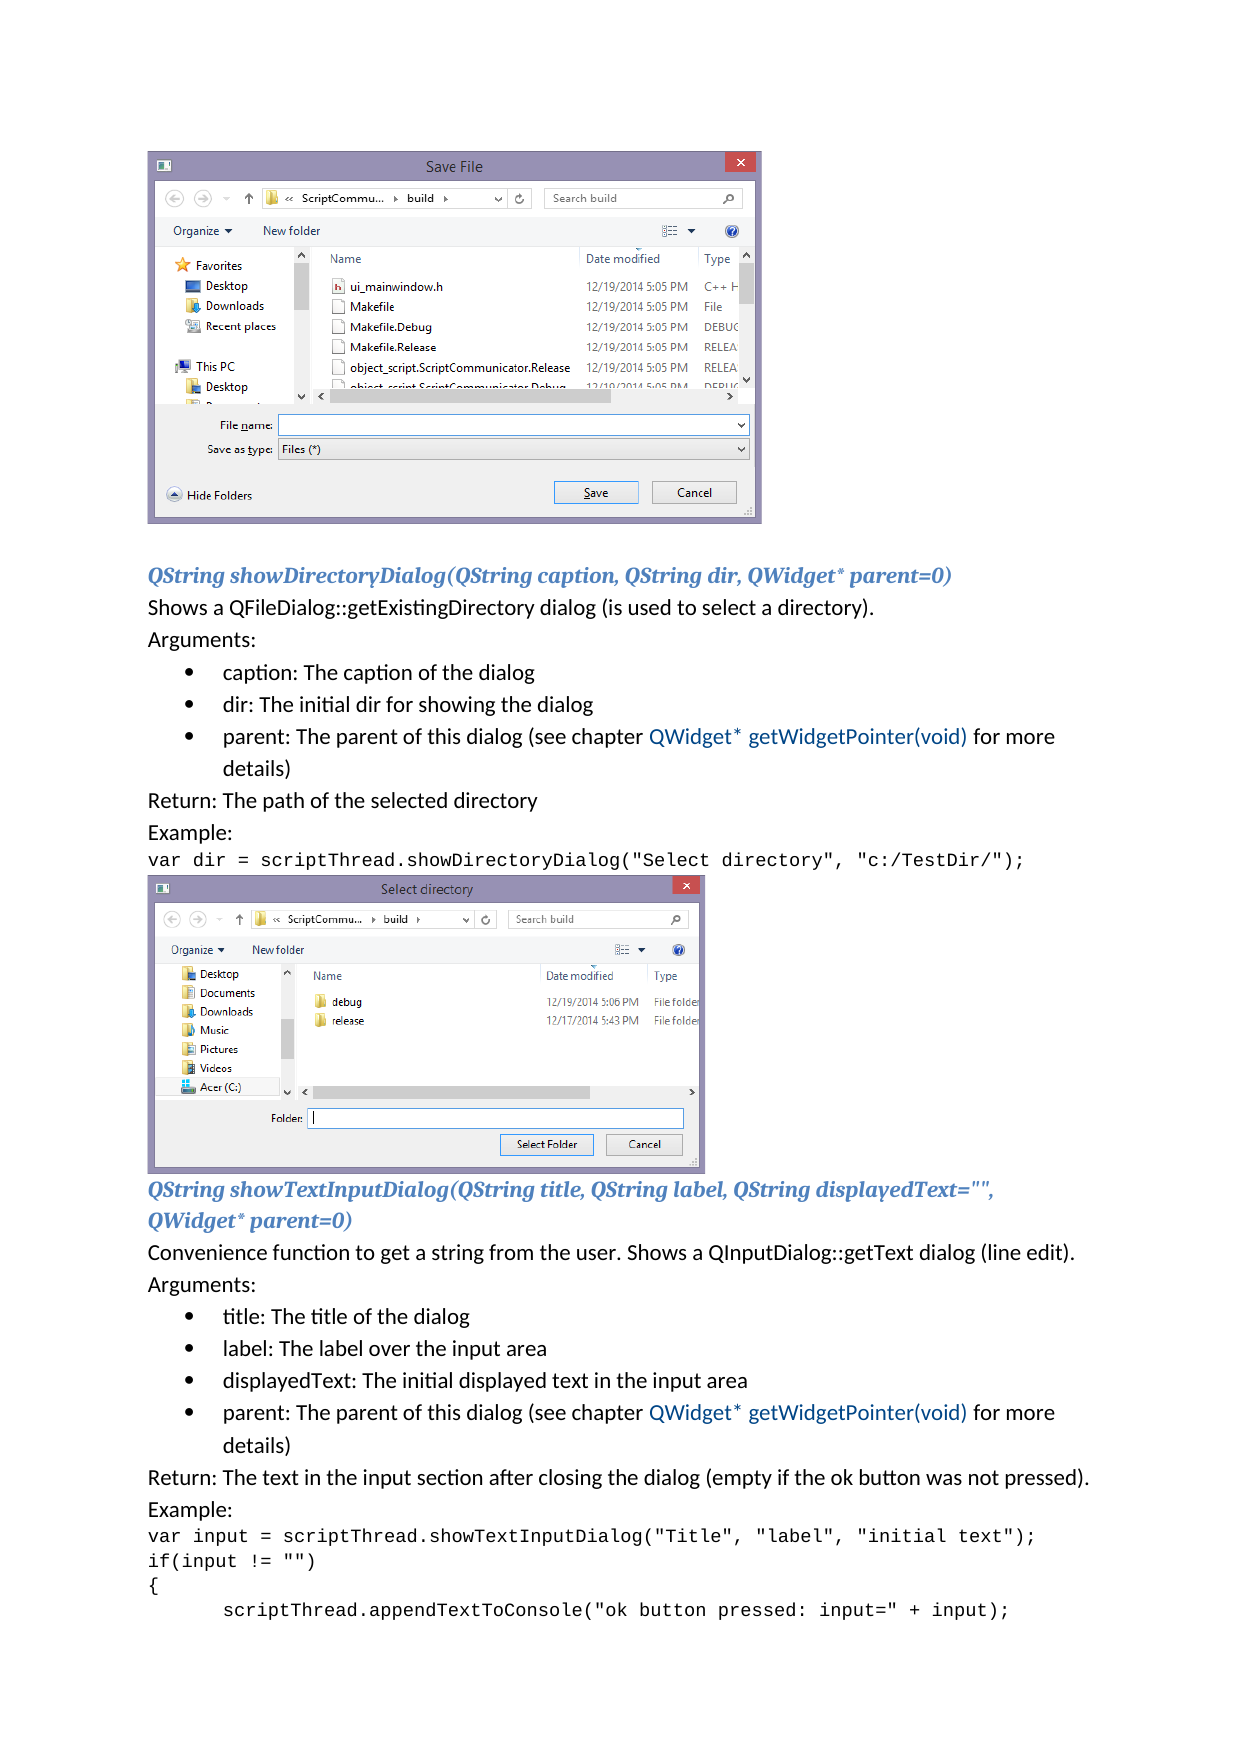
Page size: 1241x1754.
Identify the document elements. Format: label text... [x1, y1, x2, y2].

text Arguments: [148, 1270, 1093, 1298]
text var input = scriptThread.showTextInputDialog("Title", "label", "initial text"); [148, 1527, 1093, 1548]
text if(input != "") [148, 1552, 1093, 1573]
text Example: [148, 818, 1093, 847]
list parent: The parent of this dialog (see chapter QWidget* getWidgetPointer(void) for more details) [185, 722, 1093, 782]
list label: The label over the input area [185, 1334, 1093, 1362]
text Arguments: [148, 625, 1093, 653]
text Shows a QFileDialog::getExistingDirectory dialog (is used to select a directory). [148, 593, 1093, 621]
text Return: The text in the input section after closing the dialog (empty if the ok button was not pressed). [148, 1463, 1093, 1491]
subtitle QString showDirectoryDialog(QString caption, QString dir, QWidget* parent=0) [148, 563, 1093, 589]
list dir: The initial dir for showing the dialog [185, 690, 1093, 718]
list displayedText: The initial displayed text in the input area [185, 1366, 1093, 1394]
list parent: The parent of this dialog (see chapter QWidget* getWidgetPointer(void) for more details) [185, 1398, 1093, 1459]
text { [148, 1576, 1093, 1597]
text Example: [148, 1495, 1093, 1523]
text scriptThread.appendTextToConsole("ok button pressed: input=" + input); [148, 1600, 1093, 1622]
picture [147, 151, 762, 524]
list caption: The caption of the dialog [185, 658, 1093, 686]
text var dir = scriptThread.showDirectoryDialog("Select directory", "c:/TestDir/"); [148, 851, 1093, 872]
picture [147, 875, 705, 1174]
text Return: The path of the selected directory [148, 786, 1093, 814]
subtitle QString showTextInputDialog(QString title, QString label, QString displayedText="", QWidget* parent=0) [148, 1174, 1093, 1234]
list title: The title of the dialog [185, 1302, 1093, 1330]
text Convenience function to get a string from the user. Shows a QInputDialog::getText dialog (line edit). [148, 1238, 1093, 1266]
